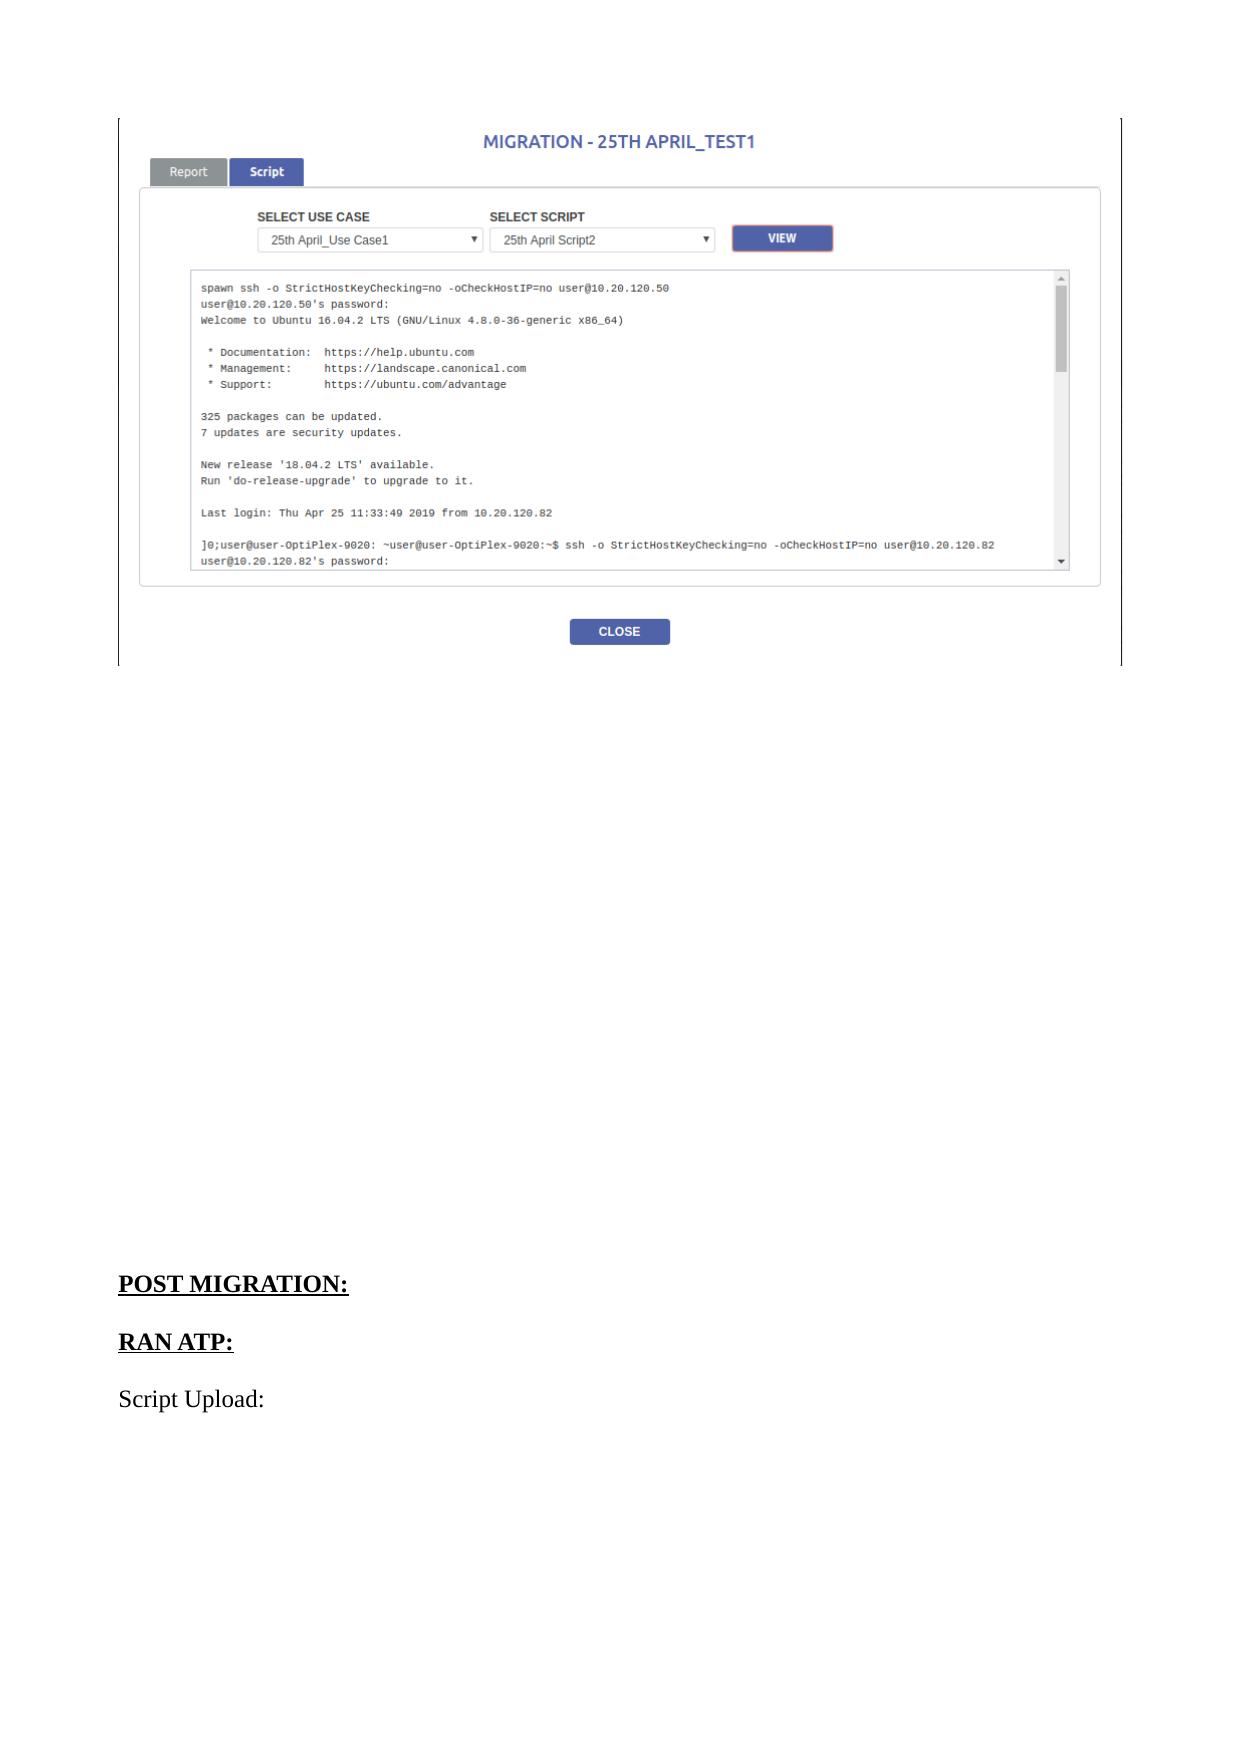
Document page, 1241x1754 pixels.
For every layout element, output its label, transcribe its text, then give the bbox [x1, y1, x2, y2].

text RAN ATP: [118, 1327, 1122, 1356]
text Script Upload: [118, 1384, 1122, 1413]
text POST MIGRATION: [118, 1269, 1122, 1298]
picture [118, 118, 1123, 666]
